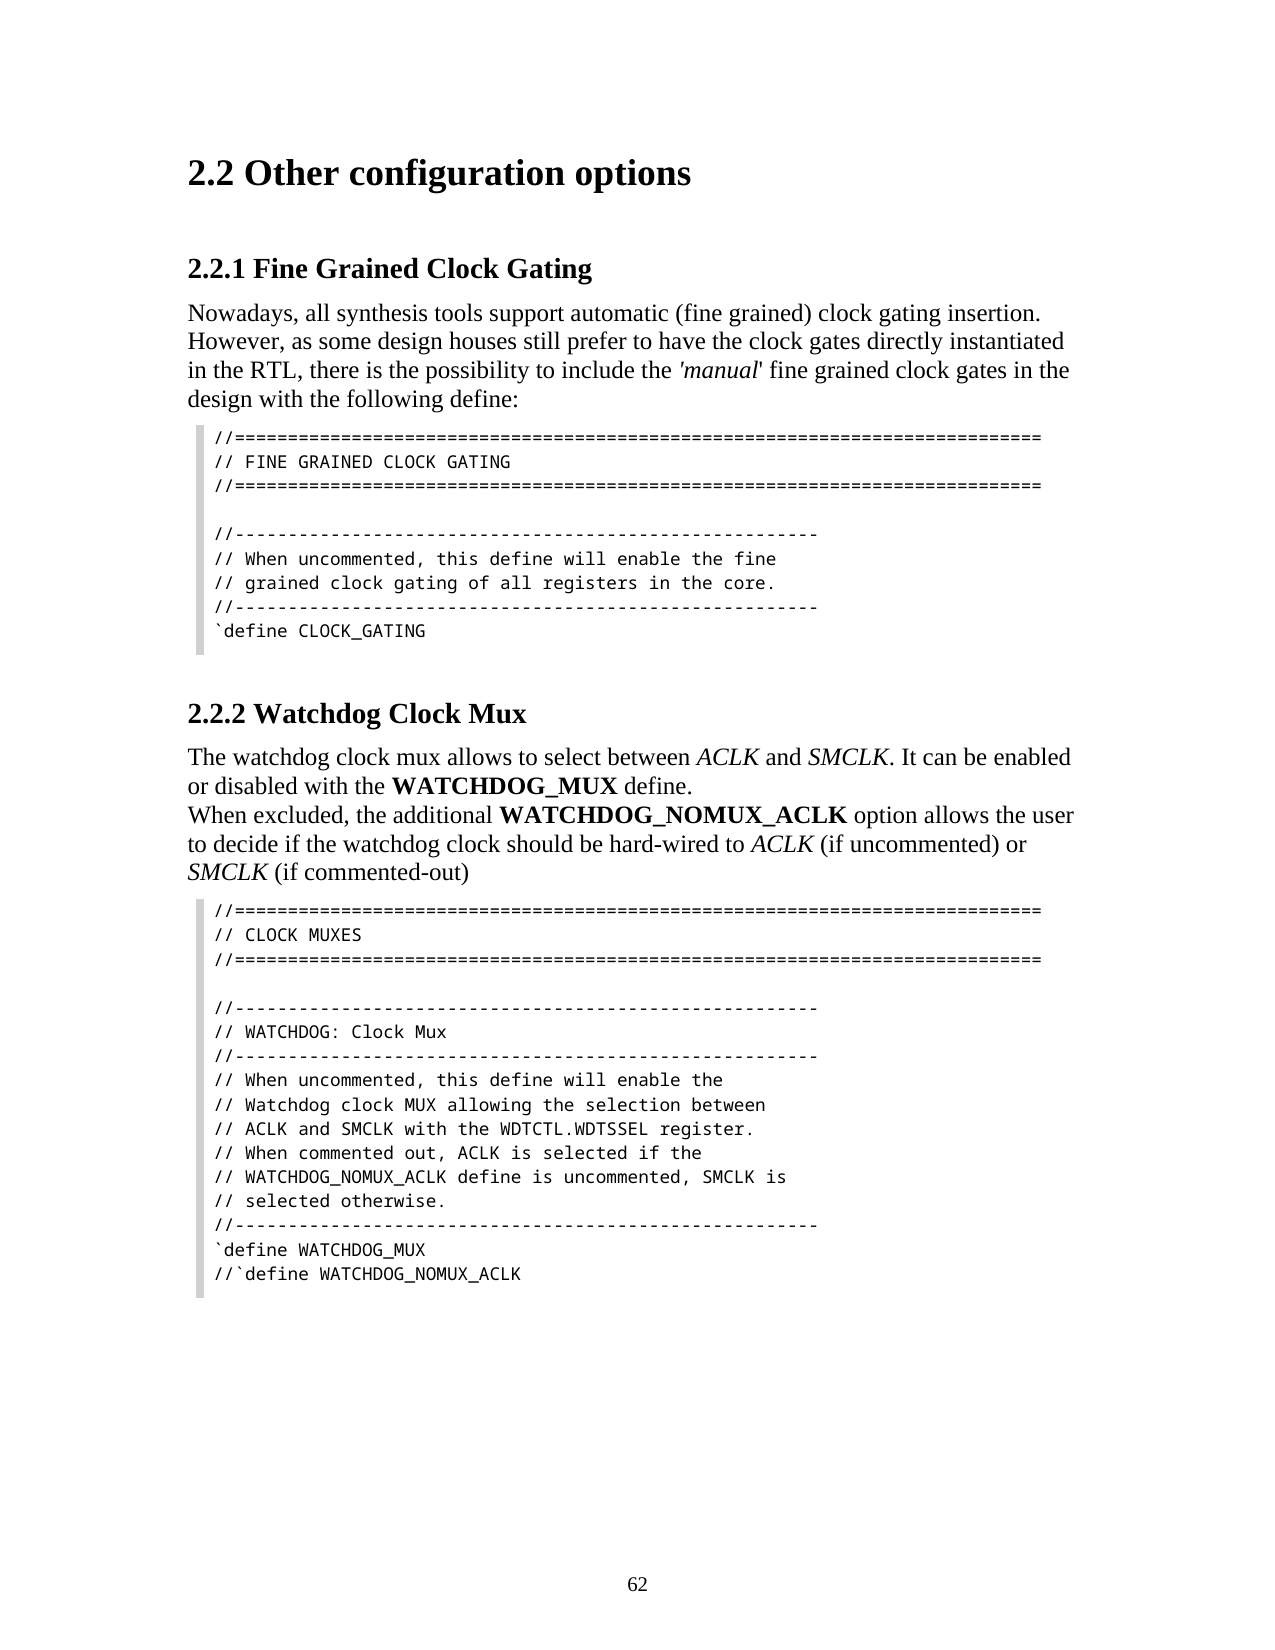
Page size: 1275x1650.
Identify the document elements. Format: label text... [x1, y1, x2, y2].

text 2.2.1 Fine Grained Clock Gating [187, 252, 1088, 285]
text Nowadays, all synthesis tools support automatic (fine grained) clock gating insertion. However, as some design houses still prefer to have the clock gates directly instantiated in the RTL, there is the possibility to include the 'manual' fine grained clock gates in the design with the following define: [187, 298, 1088, 413]
table_header //============================================================================ // FINE GRAINED CLOCK GATING //============================================================================ //------------------------------------------------------- // When uncommented, this define will enable the fine // grained clock gating of all registers in the core. //------------------------------------------------------- `define CLOCK_GATING [213, 425, 1275, 655]
table_header [196, 899, 204, 1298]
text The watchdog clock mux allows to select between ACLK and SMCLK. It can be enabled or disabled with the WATCHDOG_MUX define. When excluded, the additional WATCHDOG_NOMUX_ACLK option allows the user to decide if the watchdog clock should be hard-wired to ACLK (if uncommented) or SMCLK (if commented-out) [187, 742, 1088, 886]
table_header [196, 425, 204, 655]
table_header //============================================================================ // CLOCK MUXES //============================================================================ //------------------------------------------------------- // WATCHDOG: Clock Mux //------------------------------------------------------- // When uncommented, this define will enable the // Watchdog clock MUX allowing the selection between // ACLK and SMCLK with the WDTCTL.WDTSSEL register. // When commented out, ACLK is selected if the // WATCHDOG_NOMUX_ACLK define is uncommented, SMCLK is // selected otherwise. //------------------------------------------------------- `define WATCHDOG_MUX //`define WATCHDOG_NOMUX_ACLK [213, 899, 1275, 1298]
text 2.2.2 Watchdog Clock Mux [187, 696, 1088, 730]
table_header [187, 425, 196, 655]
table_header [205, 425, 213, 655]
table_header [187, 899, 196, 1298]
table_header [205, 899, 213, 1298]
text 2.2 Other configuration options [187, 150, 1088, 193]
